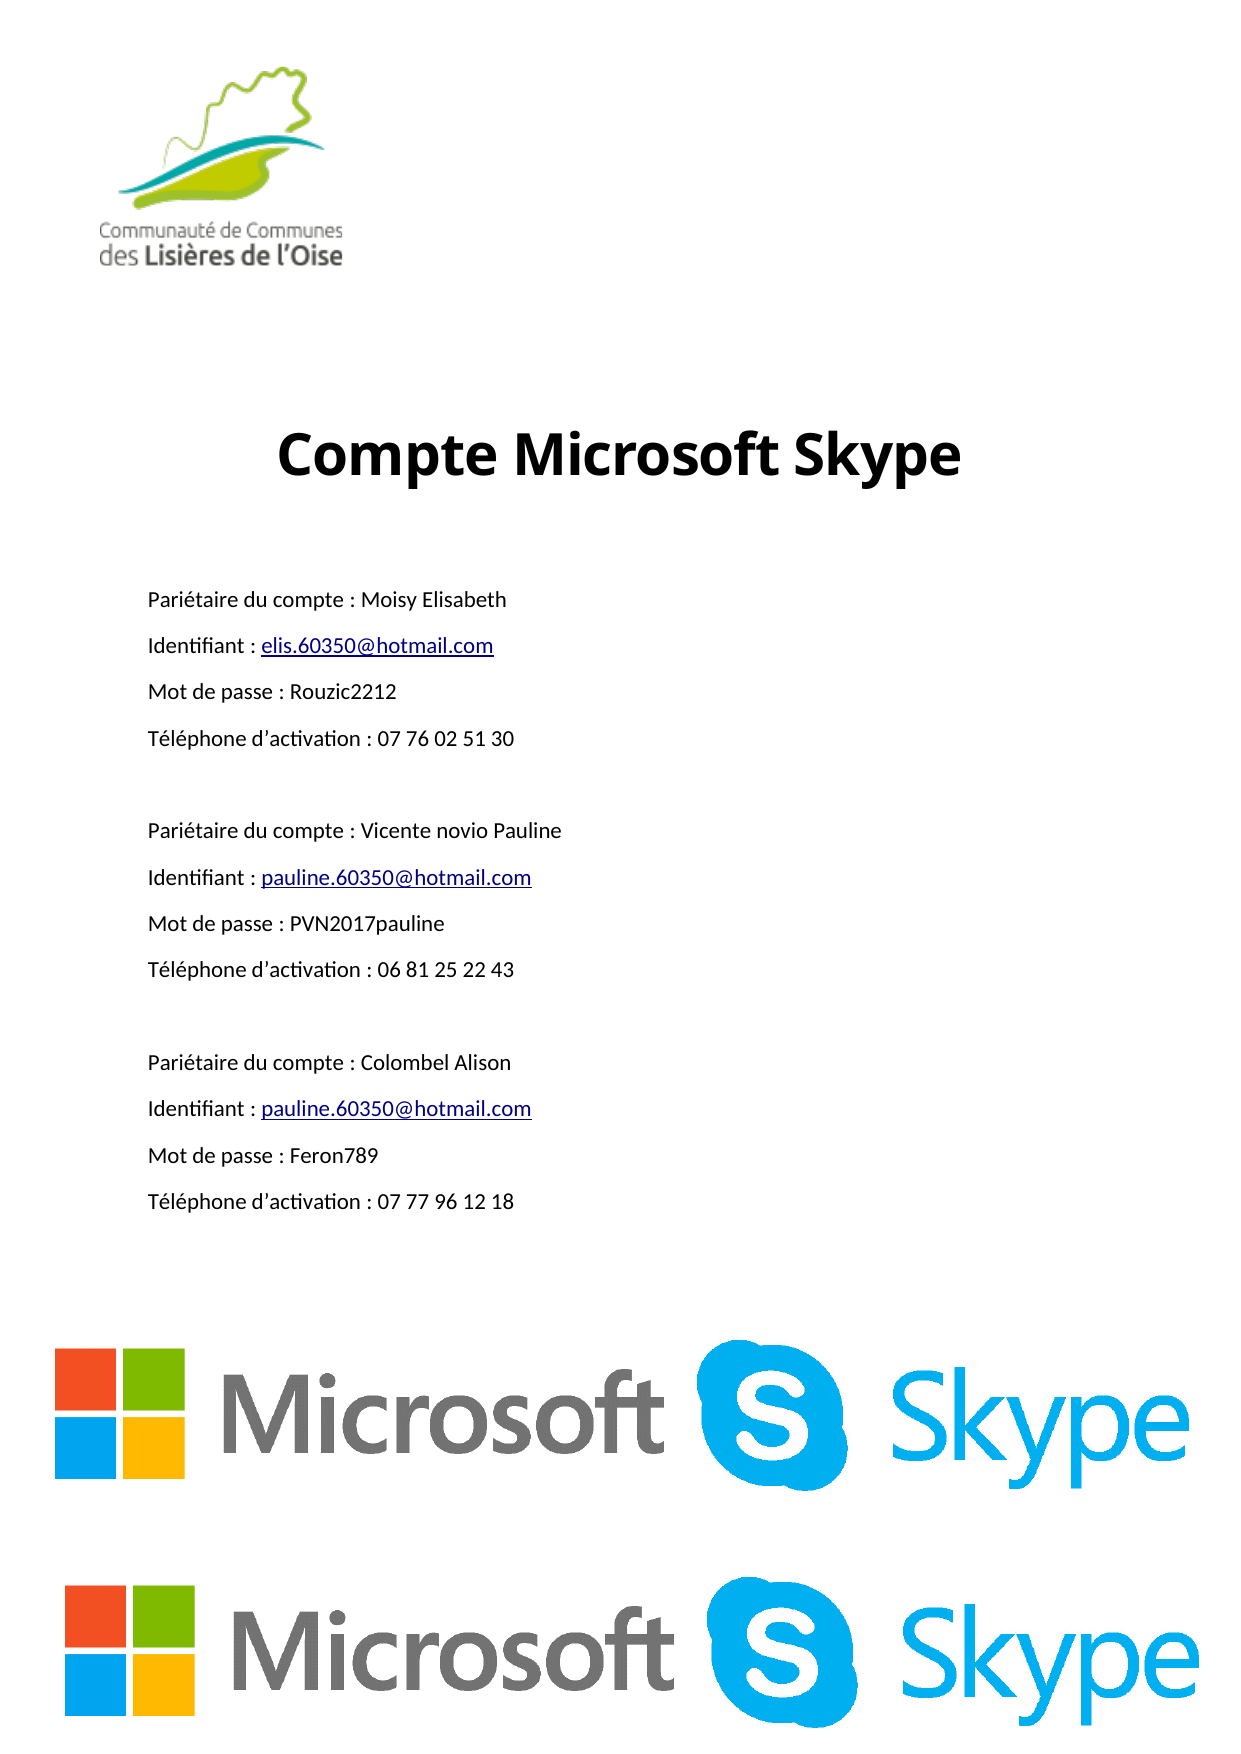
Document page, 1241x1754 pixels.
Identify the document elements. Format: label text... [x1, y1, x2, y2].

text Pariétaire du compte : Vicente novio Pauline [148, 816, 1093, 844]
text Téléphone d’activation : 07 77 96 12 18 [148, 1187, 1093, 1215]
text Identifiant : pauline.60350@hotmail.com [148, 863, 1093, 891]
text Identifiant : elis.60350@hotmail.com [148, 631, 1093, 659]
text Téléphone d’activation : 06 81 25 22 43 [148, 956, 1093, 983]
text Mot de passe : PVN2017pauline [148, 909, 1093, 937]
text Mot de passe : Rouzic2212 [148, 677, 1093, 705]
text Téléphone d’activation : 07 76 02 51 30 [148, 724, 1093, 752]
text Identifiant : pauline.60350@hotmail.com [148, 1094, 1093, 1123]
text Pariétaire du compte : Colombel Alison [148, 1048, 1093, 1076]
text Pariétaire du compte : Moisy Elisabeth [148, 585, 1093, 613]
text Mot de passe : Feron789 [148, 1141, 1093, 1169]
text Compte Microsoft Skype [148, 412, 1093, 492]
